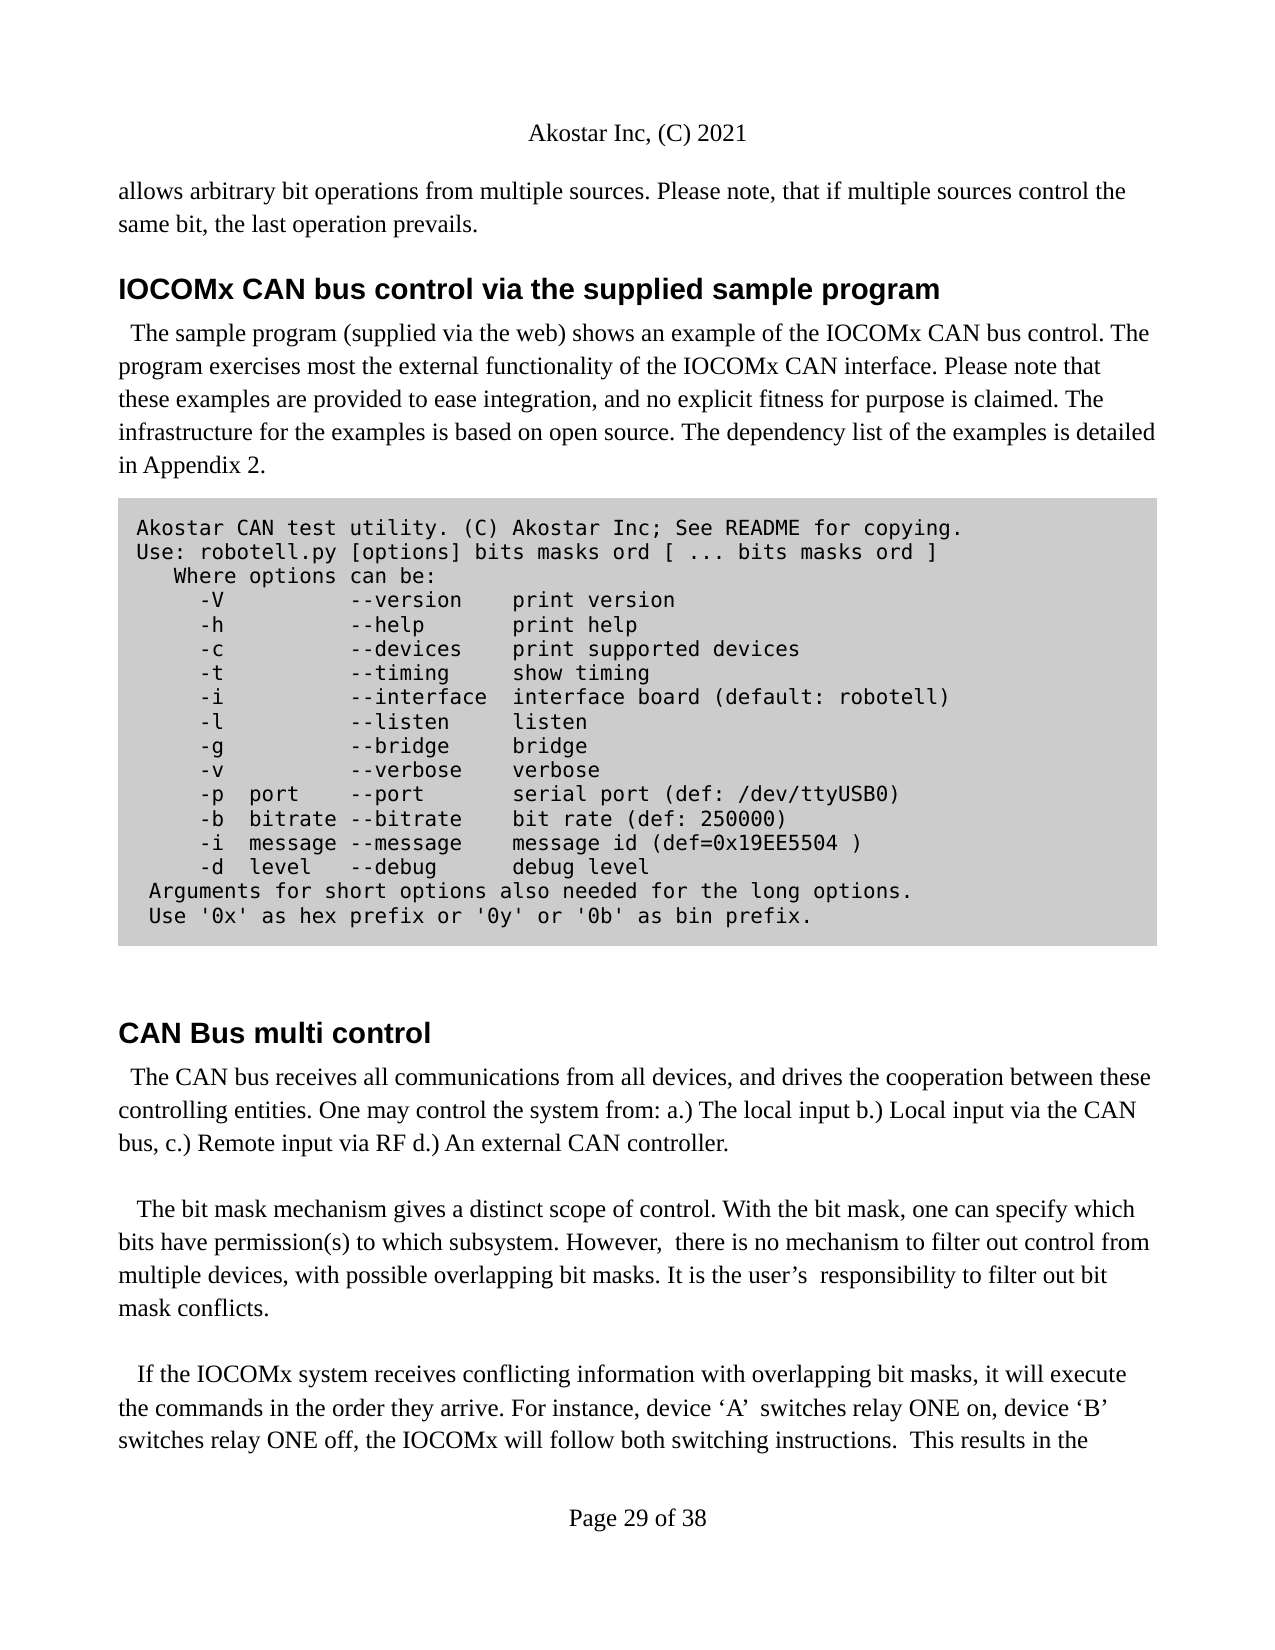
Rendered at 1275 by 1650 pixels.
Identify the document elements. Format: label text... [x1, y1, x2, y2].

table_header Akostar CAN test utility. (C) Akostar Inc; See README for copying. Use: robotell.py [options] bits masks ord [ ... bits masks ord ] Where options can be: -V --version print version -h --help print help -c --devices print supported devices -t --timing show timing -i --interface interface board (default: robotell) -l --listen listen -g --bridge bridge -v --verbose verbose -p port --port serial port (def: /dev/ttyUSB0) -b bitrate --bitrate bit rate (def: 250000) -i message --message message id (def=0x19EE5504 ) -d level --debug debug level Arguments for short options also needed for the long options. Use '0x' as hex prefix or '0y' or '0b' as bin prefix. [118, 498, 1157, 946]
text allows arbitrary bit operations from multiple sources. Please note, that if multiple sources control the same bit, the last operation prevails. [118, 176, 1157, 238]
text The CAN bus receives all communications from all devices, and drives the cooperation between these controlling entities. One may control the system from: a.) The local input b.) Local input via the CAN bus, c.) Remote input via RF d.) An external CAN controller. [118, 1062, 1157, 1157]
text If the IOCOMx system receives conflicting information with overlapping bit masks, it will execute the commands in the order they arrive. For instance, device ‘A’ switches relay ONE on, device ‘B’ switches relay ONE off, the IOCOMx will follow both switching instructions. This results in the [118, 1359, 1157, 1454]
table_header [118, 975, 1158, 1002]
subtitle IOCOMx CAN bus control via the supplied sample program [118, 272, 1157, 305]
text The sample program (supplied via the web) shows an example of the IOCOMx CAN bus control. The program exercises most the external functionality of the IOCOMx CAN interface. Please note that these examples are provided to ease integration, and no explicit fitness for purpose is claimed. The infrastructure for the examples is based on open source. The dependency list of the examples is detailed in Appendix 2. [118, 318, 1157, 479]
subtitle CAN Bus multi control [118, 1016, 1157, 1050]
text The bit mask mechanism gives a distinct scope of control. With the bit mask, one can specify which bits have permission(s) to which subsystem. However, there is no mechanism to filter out control from multiple devices, with possible overlapping bit masks. It is the user’s responsibility to filter out bit mask conflicts. [118, 1194, 1157, 1322]
